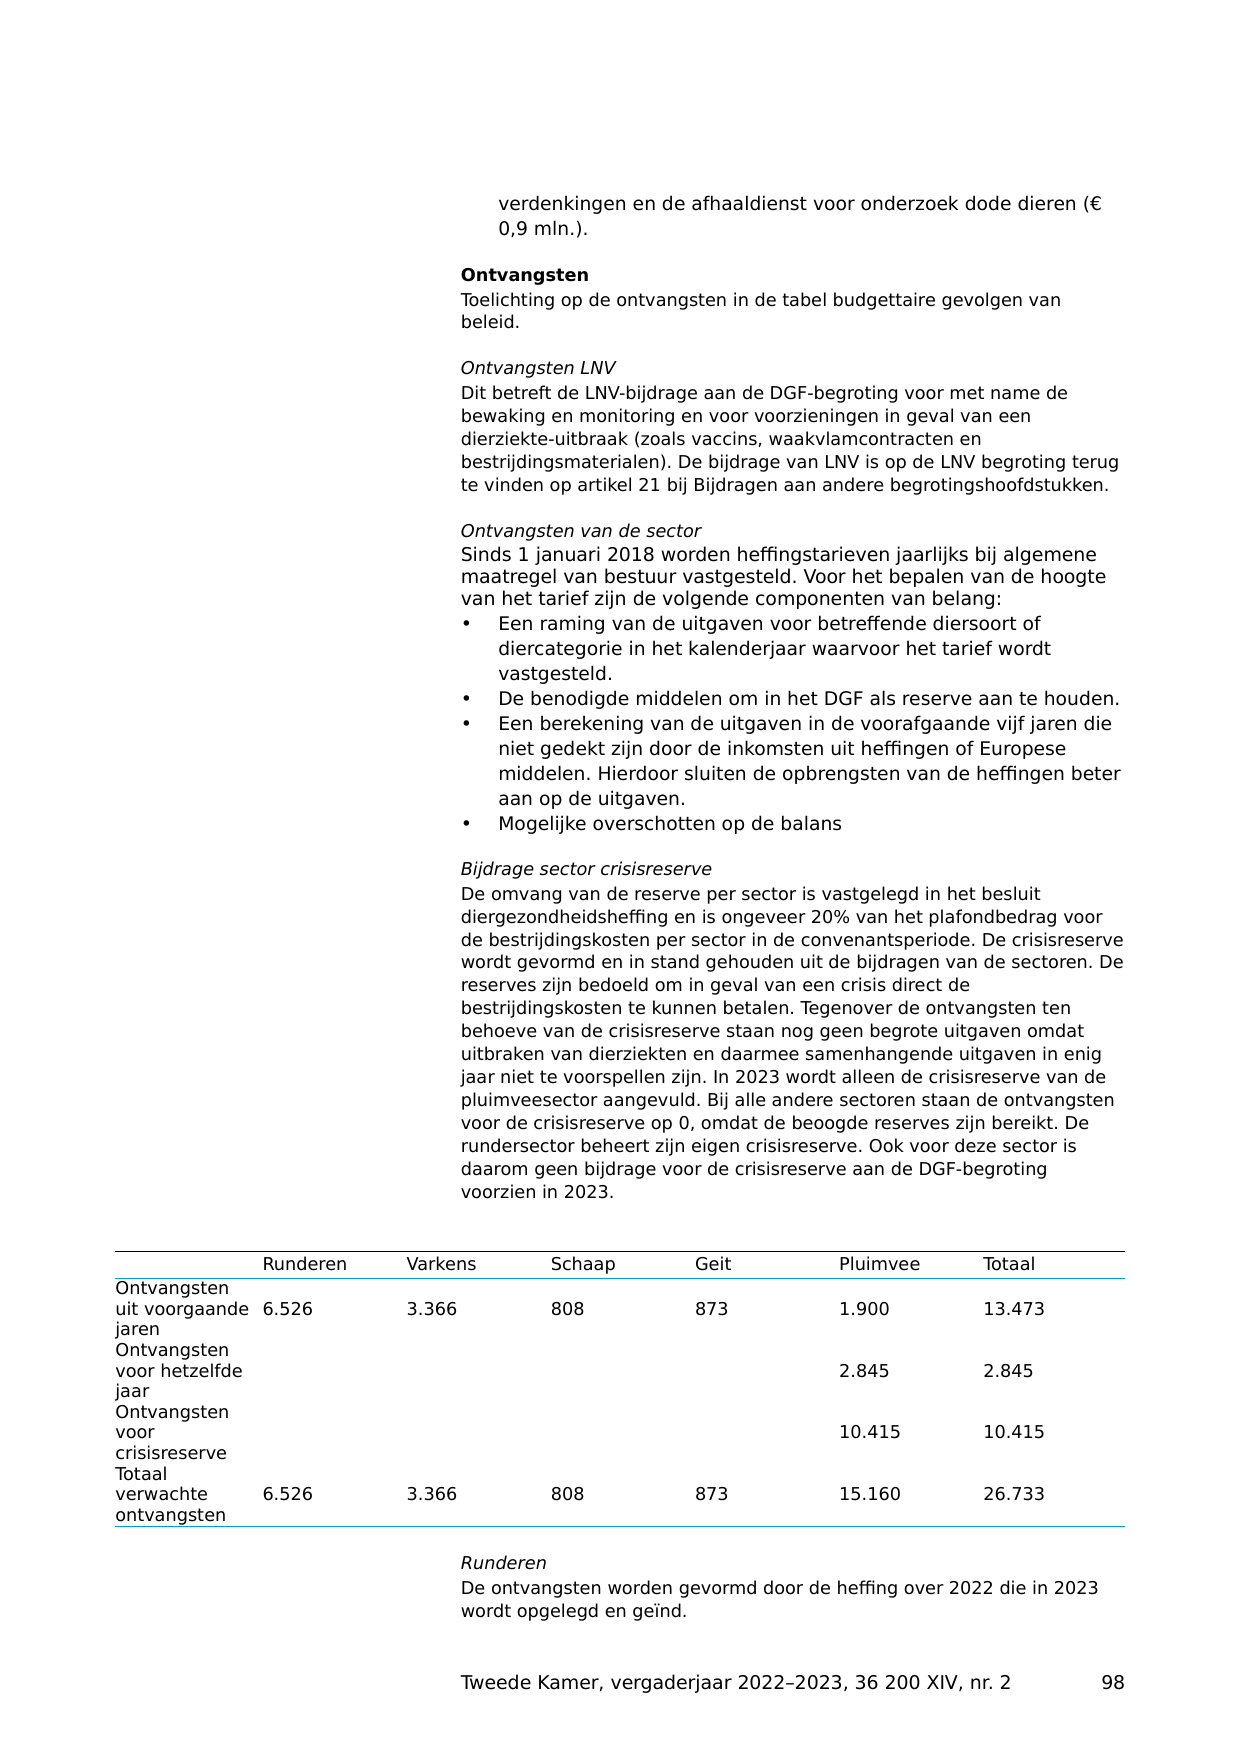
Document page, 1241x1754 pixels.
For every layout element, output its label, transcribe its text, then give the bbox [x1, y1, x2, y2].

text Ontvangsten [461, 263, 1125, 286]
text De ontvangsten worden gevormd door de heffing over 2022 die in 2023 wordt opgelegd en geïnd. [461, 1576, 1125, 1622]
table_cell Pluimvee [836, 1252, 980, 1278]
table_cell 3.366 [404, 1464, 548, 1526]
table_cell Ontvangsten uit voorgaande jaren [115, 1279, 259, 1340]
table_cell 26.733 [980, 1464, 1125, 1526]
table_cell 808 [548, 1279, 692, 1340]
text Runderen [461, 1551, 1125, 1574]
table_cell Totaal [980, 1252, 1125, 1278]
list verdenkingen en de afhaaldienst voor onderzoek dode dieren (€ 0,9 mln.). [461, 191, 1125, 241]
list Een berekening van de uitgaven in de voorafgaande vijf jaren die niet gedekt zijn door de inkomsten uit heffingen of Europese middelen. Hierdoor sluiten de opbrengsten van de heffingen beter aan op de uitgaven. [461, 710, 1125, 810]
text Sinds 1 januari 2018 worden heffingstarieven jaarlijks bij algemene maatregel van bestuur vastgesteld. Voor het bepalen van de hoogte van het tarief zijn de volgende componenten van belang: [461, 544, 1125, 610]
table_cell 873 [692, 1279, 836, 1340]
table_cell Runderen [259, 1252, 403, 1278]
table_cell Ontvangsten voor hetzelfde jaar [115, 1340, 259, 1402]
text Ontvangsten van de sector [461, 519, 1125, 542]
table_cell 873 [692, 1464, 836, 1526]
table_cell [259, 1402, 403, 1464]
table_cell [259, 1340, 403, 1402]
table_cell 10.415 [980, 1402, 1125, 1464]
table_cell 1.900 [836, 1279, 980, 1340]
table_cell 808 [548, 1464, 692, 1526]
table_cell Totaal verwachte ontvangsten [115, 1464, 259, 1526]
table_cell Ontvangsten voor crisisreserve [115, 1402, 259, 1464]
table_cell Schaap [548, 1252, 692, 1278]
text De omvang van de reserve per sector is vastgelegd in het besluit diergezondheidsheffing en is ongeveer 20% van het plafondbedrag voor de bestrijdingskosten per sector in de convenantsperiode. De crisisreserve wordt gevormd en in stand gehouden uit de bijdragen van de sectoren. De reserves zijn bedoeld om in geval van een crisis direct de bestrijdingskosten te kunnen betalen. Tegenover de ontvangsten ten behoeve van de crisisreserve staan nog geen begrote uitgaven omdat uitbraken van dierziekten en daarmee samenhangende uitgaven in enig jaar niet te voorspellen zijn. In 2023 wordt alleen de crisisreserve van de pluimveesector aangevuld. Bij alle andere sectoren staan de ontvangsten voor de crisisreserve op 0, omdat de beoogde reserves zijn bereikt. De rundersector beheert zijn eigen crisisreserve. Ook voor deze sector is daarom geen bijdrage voor de crisisreserve aan de DGF-begroting voorzien in 2023. [461, 882, 1125, 1203]
table_cell [548, 1402, 692, 1464]
table_cell 10.415 [836, 1402, 980, 1464]
table_cell 3.366 [404, 1279, 548, 1340]
table_cell Varkens [404, 1252, 548, 1278]
list De benodigde middelen om in het DGF als reserve aan te houden. [461, 685, 1125, 710]
table_cell Geit [692, 1252, 836, 1278]
table_cell 2.845 [980, 1340, 1125, 1402]
text Dit betreft de LNV-bijdrage aan de DGF-begroting voor met name de bewaking en monitoring en voor voorzieningen in geval van een dierziekte-uitbraak (zoals vaccins, waakvlamcontracten en bestrijdingsmaterialen). De bijdrage van LNV is op de LNV begroting terug te vinden op artikel 21 bij Bijdragen aan andere begrotingshoofdstukken. [461, 381, 1125, 496]
table_cell [548, 1340, 692, 1402]
table_cell 6.526 [259, 1464, 403, 1526]
table_cell [404, 1340, 548, 1402]
table_cell 6.526 [259, 1279, 403, 1340]
list Een raming van de uitgaven voor betreffende diersoort of diercategorie in het kalenderjaar waarvoor het tarief wordt vastgesteld. [461, 610, 1125, 685]
table_cell [692, 1340, 836, 1402]
table_cell [115, 1252, 259, 1278]
table_header Verwachte ontvangsten van de sector in 2023 (bedragen x € 1.000) [115, 1226, 1125, 1251]
table_cell 13.473 [980, 1279, 1125, 1340]
text Ontvangsten LNV [461, 356, 1125, 379]
text Toelichting op de ontvangsten in de tabel budgettaire gevolgen van beleid. [461, 288, 1125, 333]
table_cell [404, 1402, 548, 1464]
table_cell 2.845 [836, 1340, 980, 1402]
table_cell [692, 1402, 836, 1464]
list Mogelijke overschotten op de balans [461, 810, 1125, 835]
text Bijdrage sector crisisreserve [461, 857, 1125, 880]
table_cell 15.160 [836, 1464, 980, 1526]
